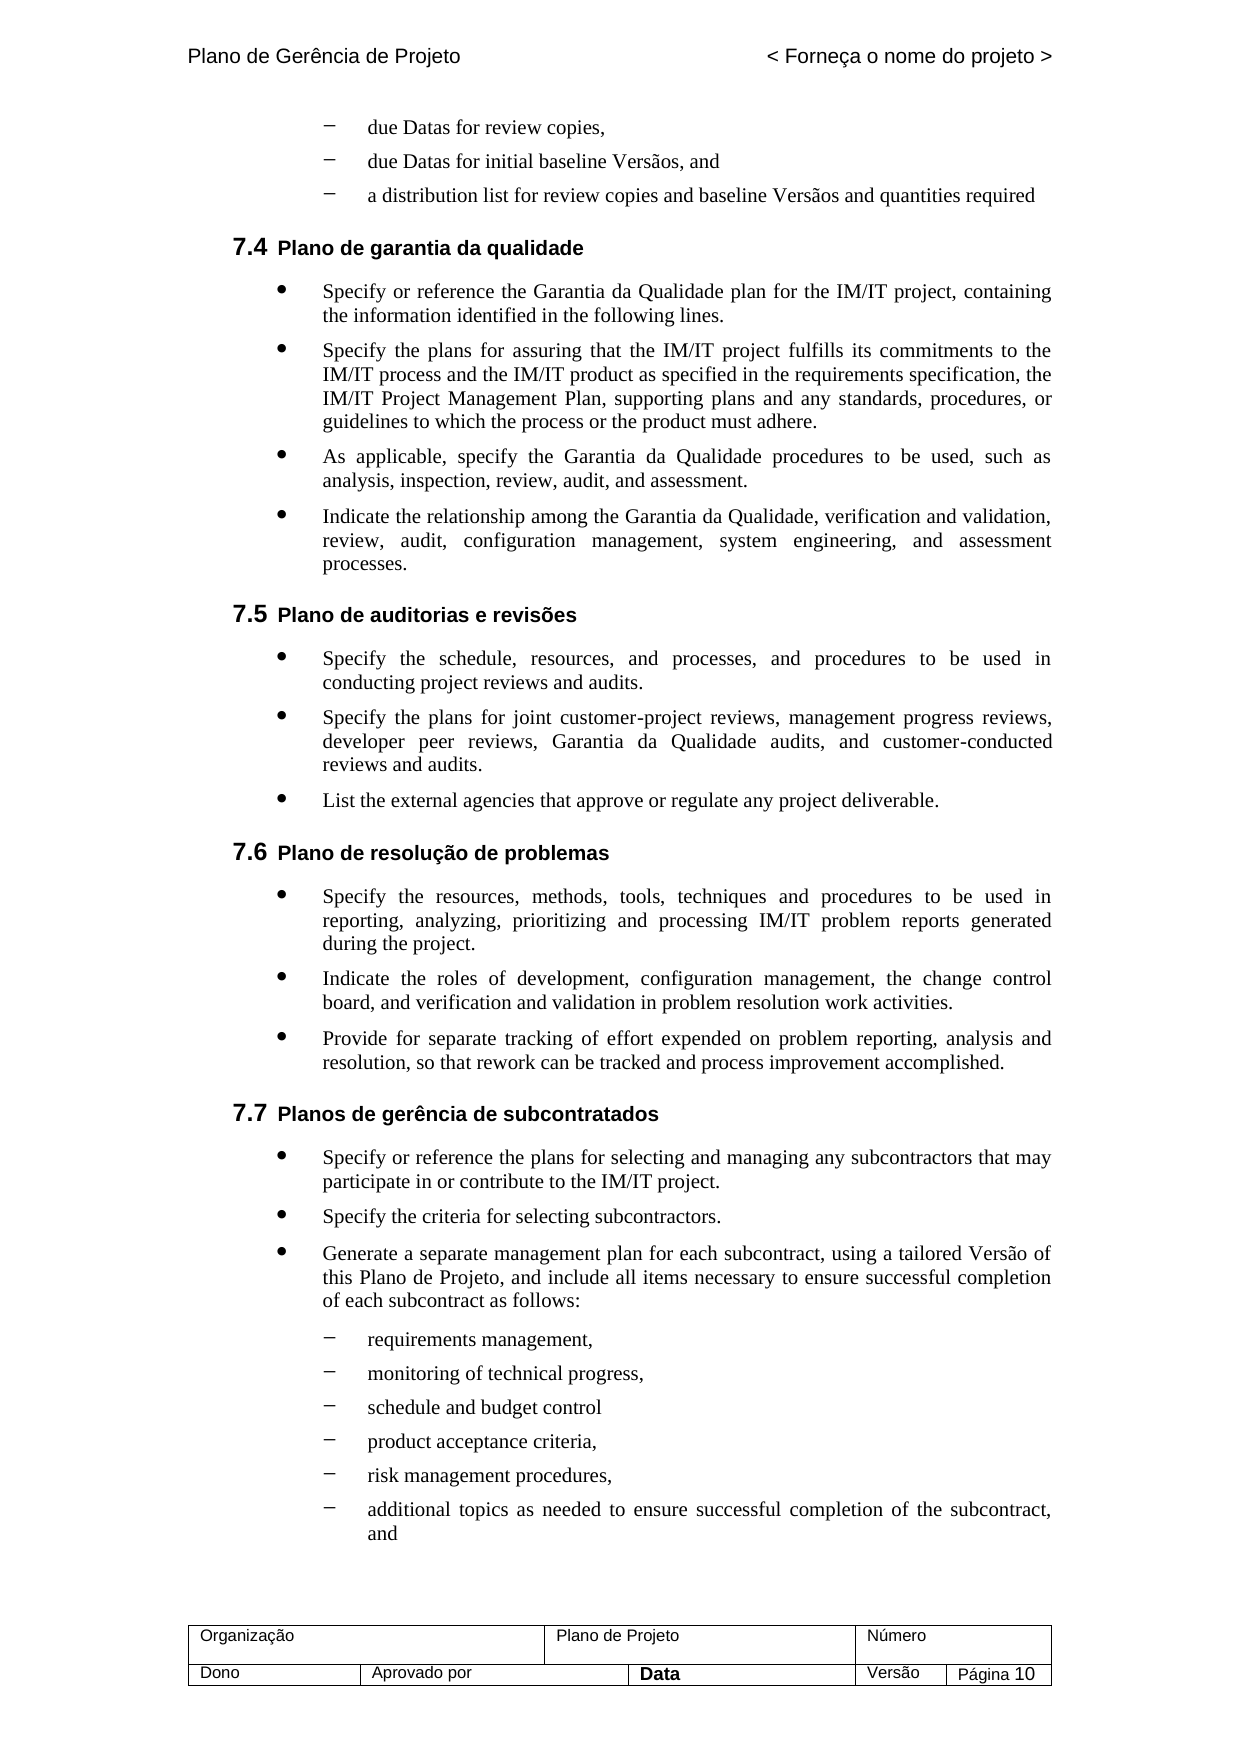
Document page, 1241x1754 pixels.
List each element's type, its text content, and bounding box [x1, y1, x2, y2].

list Specify the criteria for selecting subcontractors. [277, 1205, 1053, 1229]
list due Datas for initial baseline Versãos, and [322, 146, 1053, 174]
list Specify or reference the Garantia da Qualidade plan for the IM/IT project, containing the information identified in the following lines. [277, 280, 1053, 327]
list schedule and budget control [322, 1392, 1053, 1420]
subtitle Planos de gerência de subcontratados [232, 1099, 1053, 1127]
list monitoring of technical progress, [322, 1358, 1053, 1386]
list Provide for separate tracking of effort expended on problem reporting, analysis and resolution, so that rework can be tracked and process improvement accomplished. [277, 1027, 1053, 1074]
list product acceptance criteria, [322, 1426, 1053, 1454]
list a distribution list for review copies and baseline Versãos and quantities required [322, 180, 1053, 208]
list requirements management, [322, 1324, 1053, 1352]
list Indicate the roles of development, configuration management, the change control board, and verification and validation in problem resolution work activities. [277, 967, 1053, 1014]
subtitle Plano de auditorias e revisões [232, 600, 1053, 628]
list risk management procedures, [322, 1460, 1053, 1488]
list Specify the schedule, resources, and processes, and procedures to be used in conducting project reviews and audits. [277, 647, 1053, 694]
list Generate a separate management plan for each subcontract, using a tailored Versão of this Plano de Projeto, and include all items necessary to ensure successful completion of each subcontract as follows: [277, 1242, 1053, 1312]
list Specify or reference the plans for selecting and managing any subcontractors that may participate in or contribute to the IM/IT project. [277, 1146, 1053, 1193]
list due Datas for review copies, [322, 112, 1053, 140]
list Specify the plans for assuring that the IM/IT project fulfills its commitments to the IM/IT process and the IM/IT product as specified in the requirements specification, the IM/IT Project Management Plan, supporting plans and any standards, procedures, or guidelines to which the process or the product must adhere. [277, 339, 1053, 433]
list Specify the resources, methods, tools, techniques and procedures to be used in reporting, analyzing, prioritizing and processing IM/IT problem reports generated during the project. [277, 884, 1053, 955]
subtitle Plano de resolução de problemas [232, 838, 1053, 866]
list Specify the plans for joint customer‑project reviews, management progress reviews, developer peer reviews, Garantia da Qualidade audits, and customer‑conducted reviews and audits. [277, 706, 1053, 776]
list As applicable, specify the Garantia da Qualidade procedures to be used, such as analysis, inspection, review, audit, and assessment. [277, 445, 1053, 492]
subtitle Plano de garantia da qualidade [232, 233, 1053, 261]
list additional topics as needed to ensure successful completion of the subcontract, and [322, 1494, 1053, 1545]
list List the external agencies that approve or regulate any project deliverable. [277, 789, 1053, 813]
list Indicate the relationship among the Garantia da Qualidade, verification and validation, review, audit, configuration management, system engineering, and assessment processes. [277, 505, 1053, 575]
